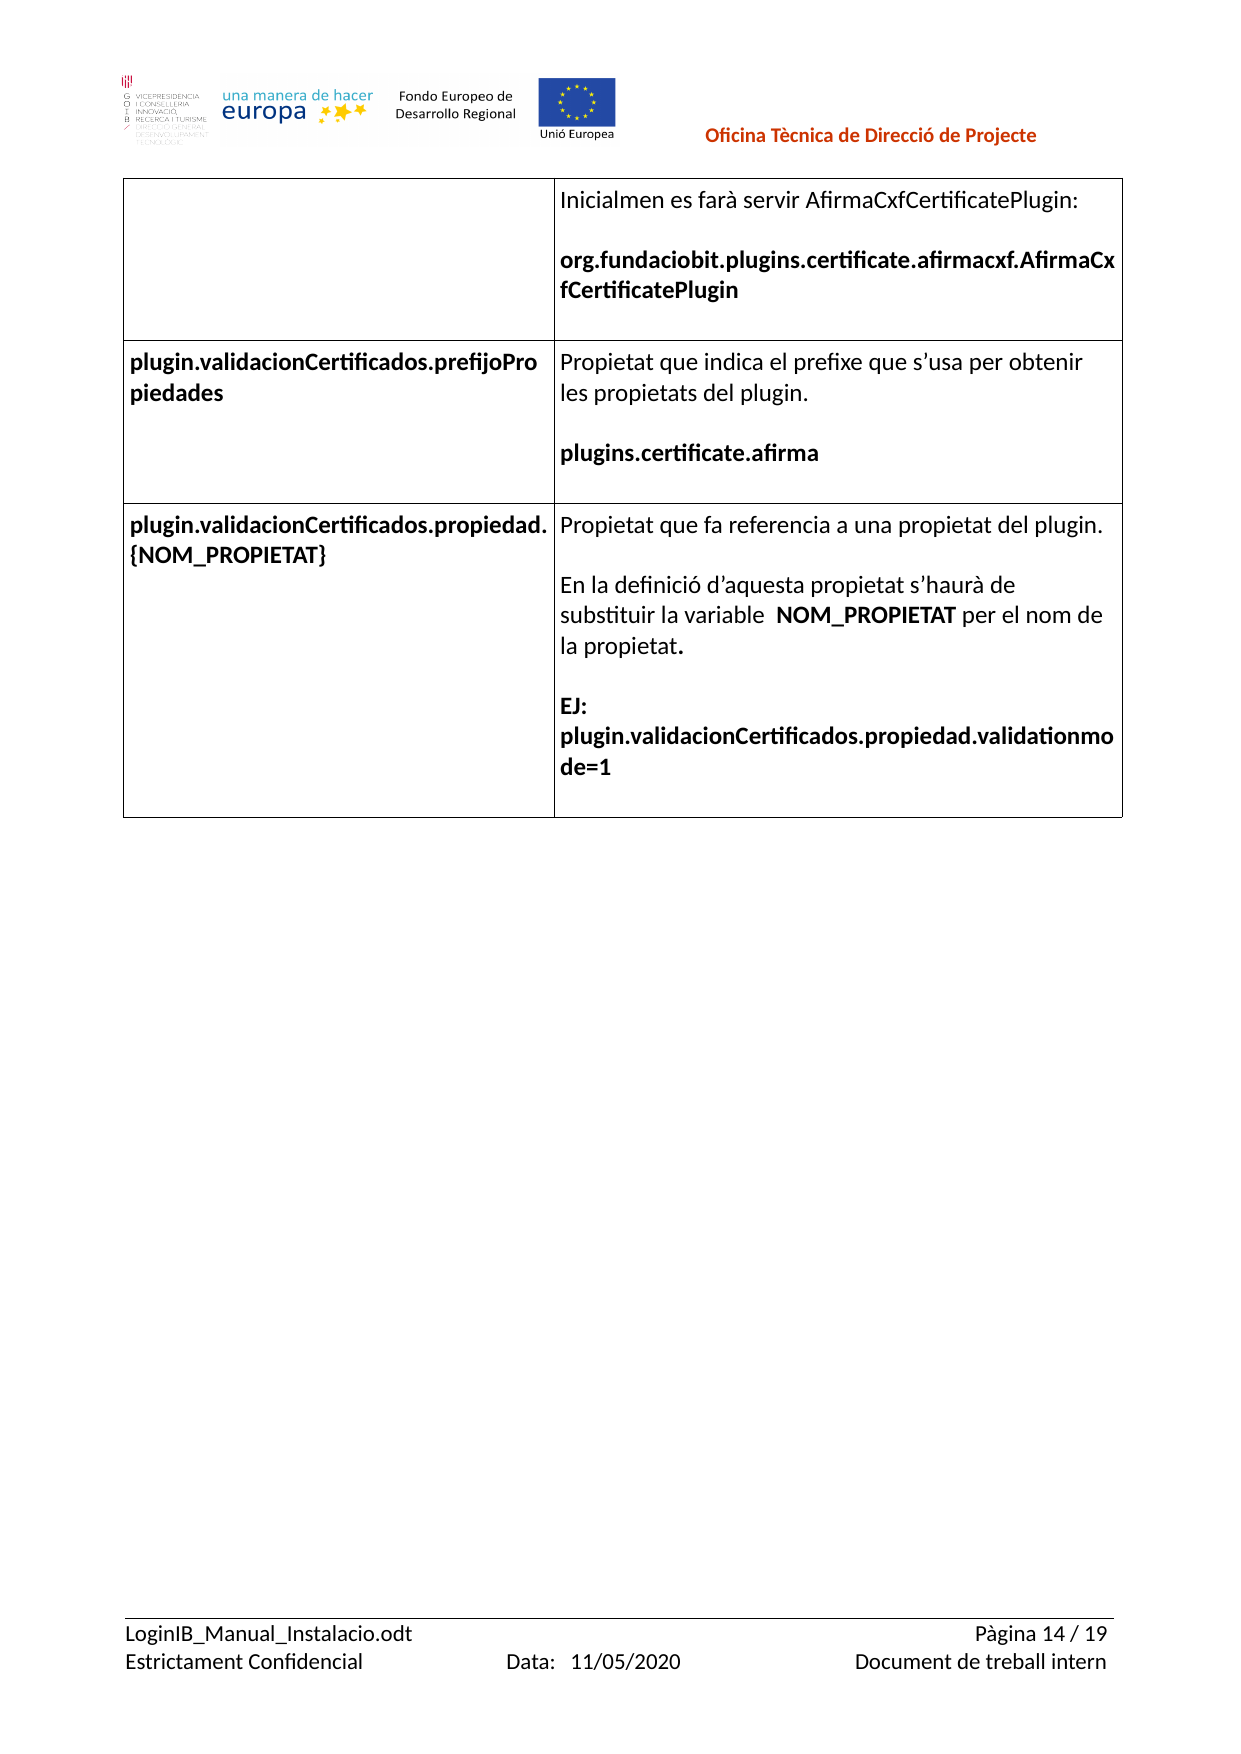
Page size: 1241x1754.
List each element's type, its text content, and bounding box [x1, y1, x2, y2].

table_cell plugin.validacionCertificados.propiedad.{NOM_PROPIETAT} [124, 504, 554, 817]
table_cell Inicialmen es farà servir AfirmaCxfCertificatePlugin: org.fundaciobit.plugins.certificate.afirmacxf.AfirmaCxfCertificatePlugin [555, 179, 1122, 340]
picture [118, 73, 213, 147]
table_cell [124, 179, 554, 340]
table_cell Propietat que indica el prefixe que s’usa per obtenir les propietats del plugin. plugins.certificate.afirma [555, 341, 1122, 503]
table_cell plugin.validacionCertificados.prefijoPropiedades [124, 341, 554, 503]
table_cell Propietat que fa referencia a una propietat del plugin. En la definició d’aquesta propietat s’haurà de substituir la variable NOM_PROPIETAT per el nom de la propietat. EJ: plugin.validacionCertificados.propiedad.validationmode=1 [555, 504, 1122, 817]
picture [219, 73, 621, 147]
